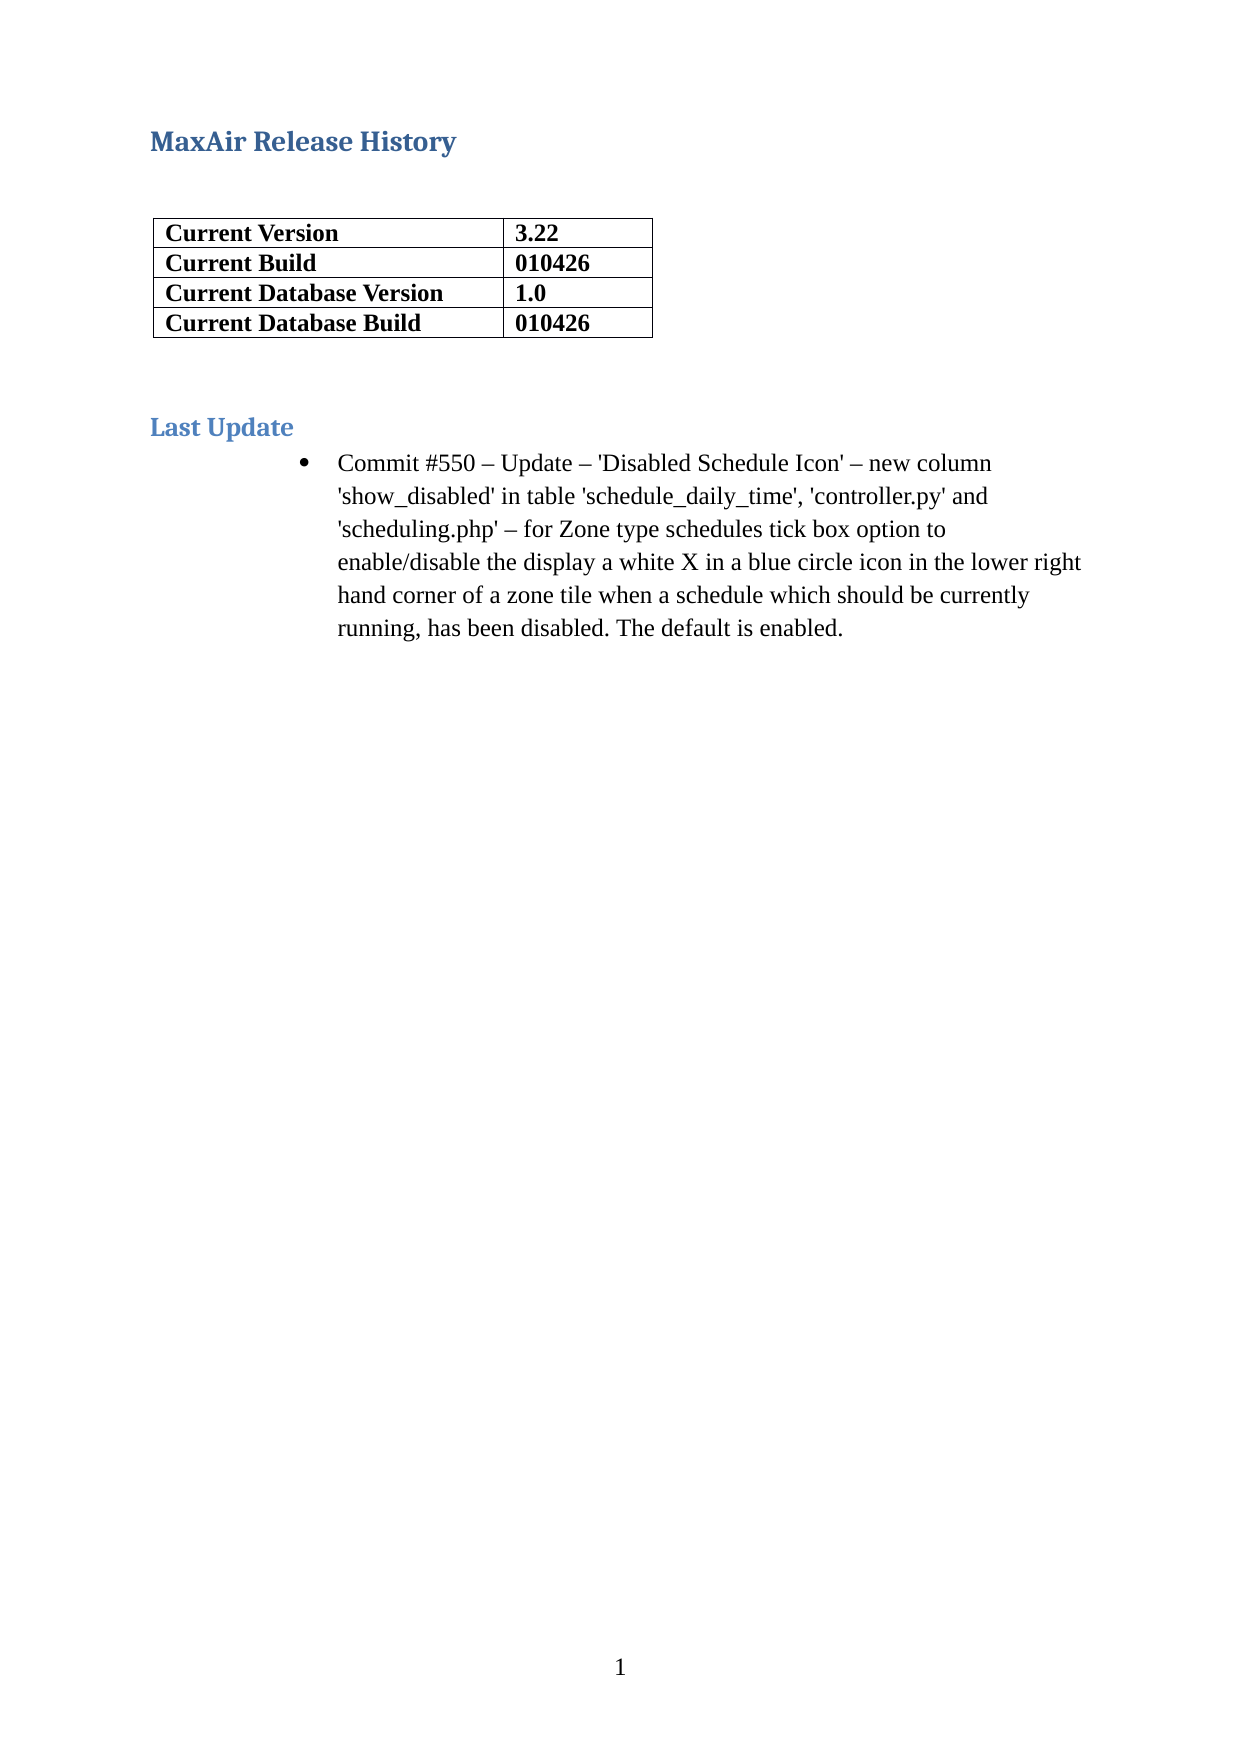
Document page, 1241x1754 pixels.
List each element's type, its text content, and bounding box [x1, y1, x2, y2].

table_cell 1.0 [504, 278, 652, 307]
list Commit #550 – Update – 'Disabled Schedule Icon' – new column 'show_disabled' in table 'schedule_daily_time', 'controller.py' and 'scheduling.php' – for Zone type schedules tick box option to enable/disable the display a white X in a blue circle icon in the lower right hand corner of a zone tile when a schedule which should be currently running, has been disabled. The default is enabled. [300, 448, 1090, 642]
subtitle MaxAir Release History [150, 125, 1090, 158]
table_header Current Version [154, 219, 503, 247]
table_cell Current Build [154, 248, 503, 277]
table_cell Current Database Build [154, 308, 503, 337]
table_cell 010426 [504, 248, 652, 277]
table_header 3.22 [504, 219, 652, 247]
subtitle Last Update [150, 412, 1090, 443]
table_cell Current Database Version [154, 278, 503, 307]
table_cell 010426 [504, 308, 652, 337]
